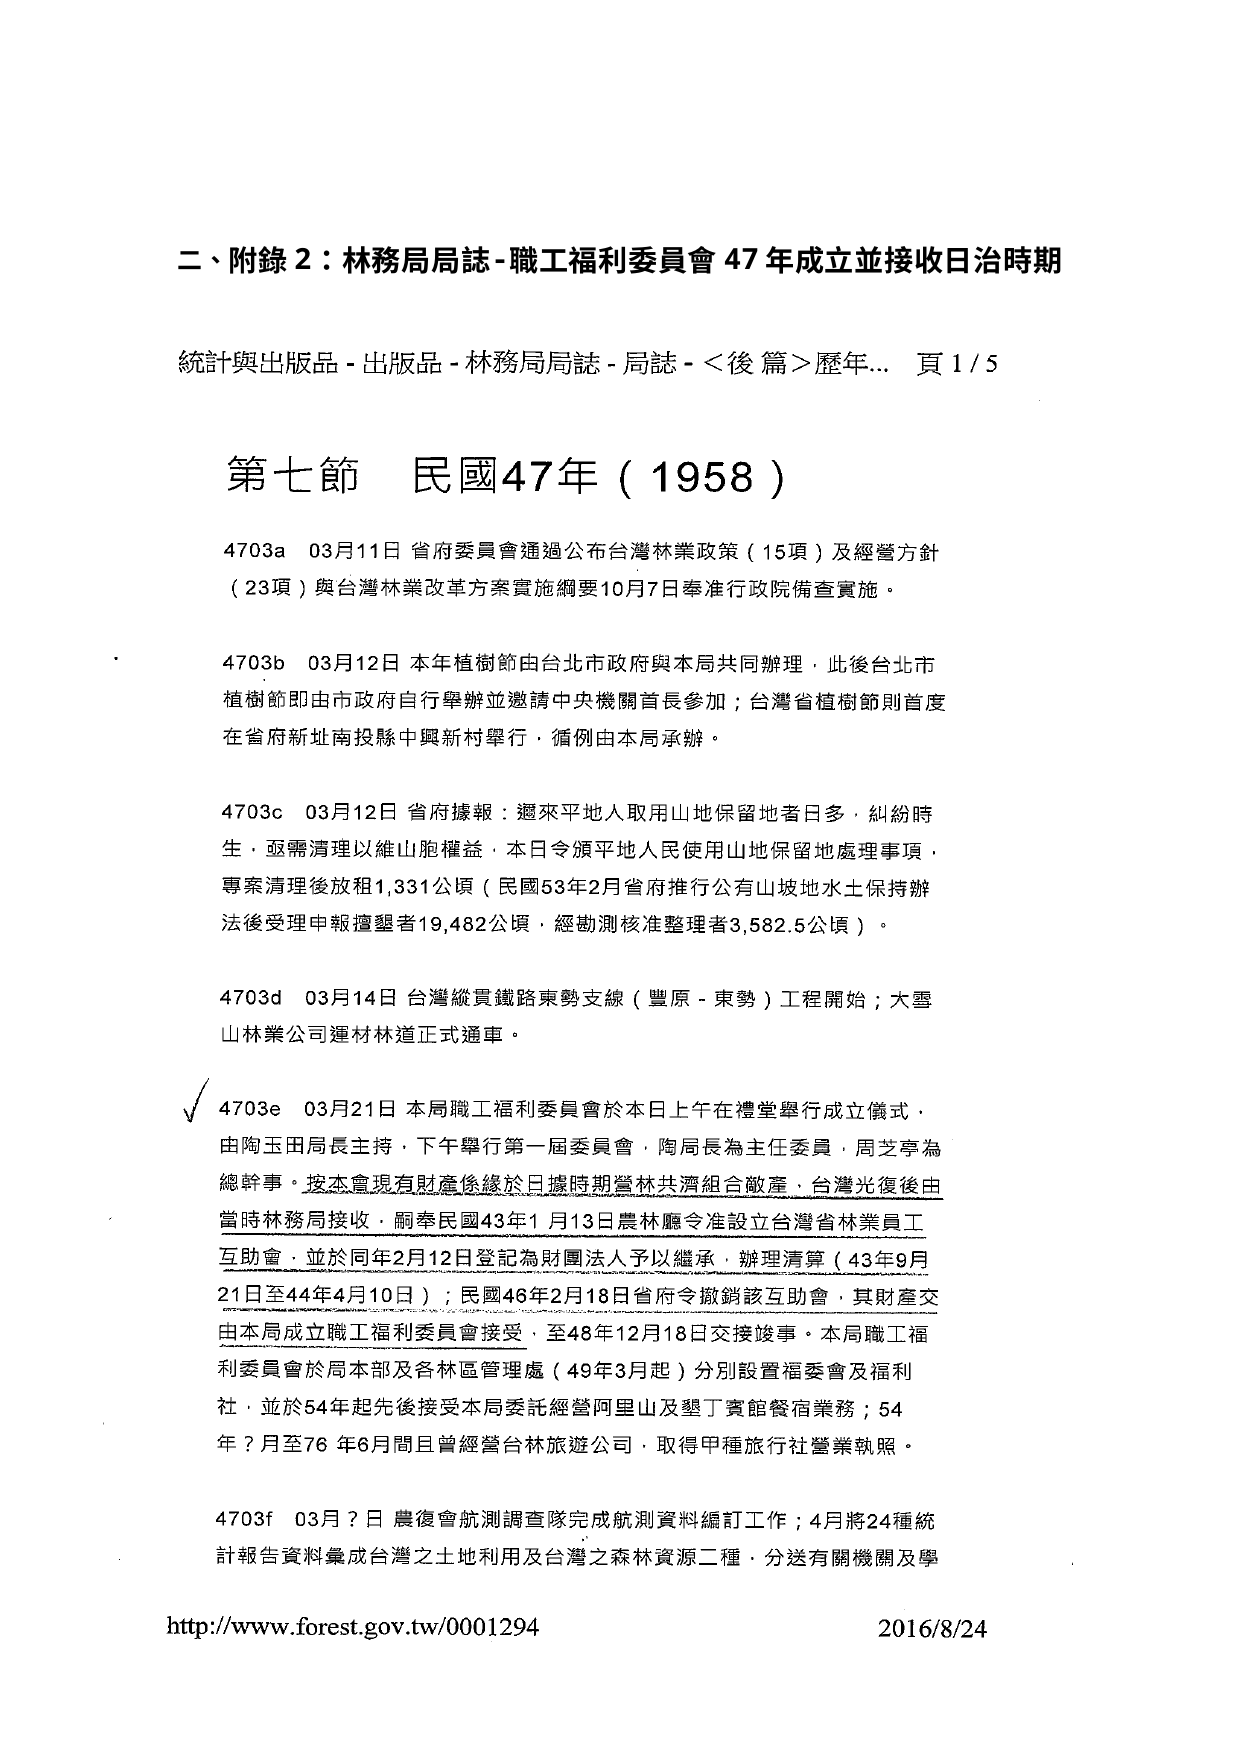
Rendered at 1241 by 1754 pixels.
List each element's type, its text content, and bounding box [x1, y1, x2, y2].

text 二、附錄2：林務局局誌-職工福利委員會47年成立並接收日治時期 [177, 217, 1063, 279]
